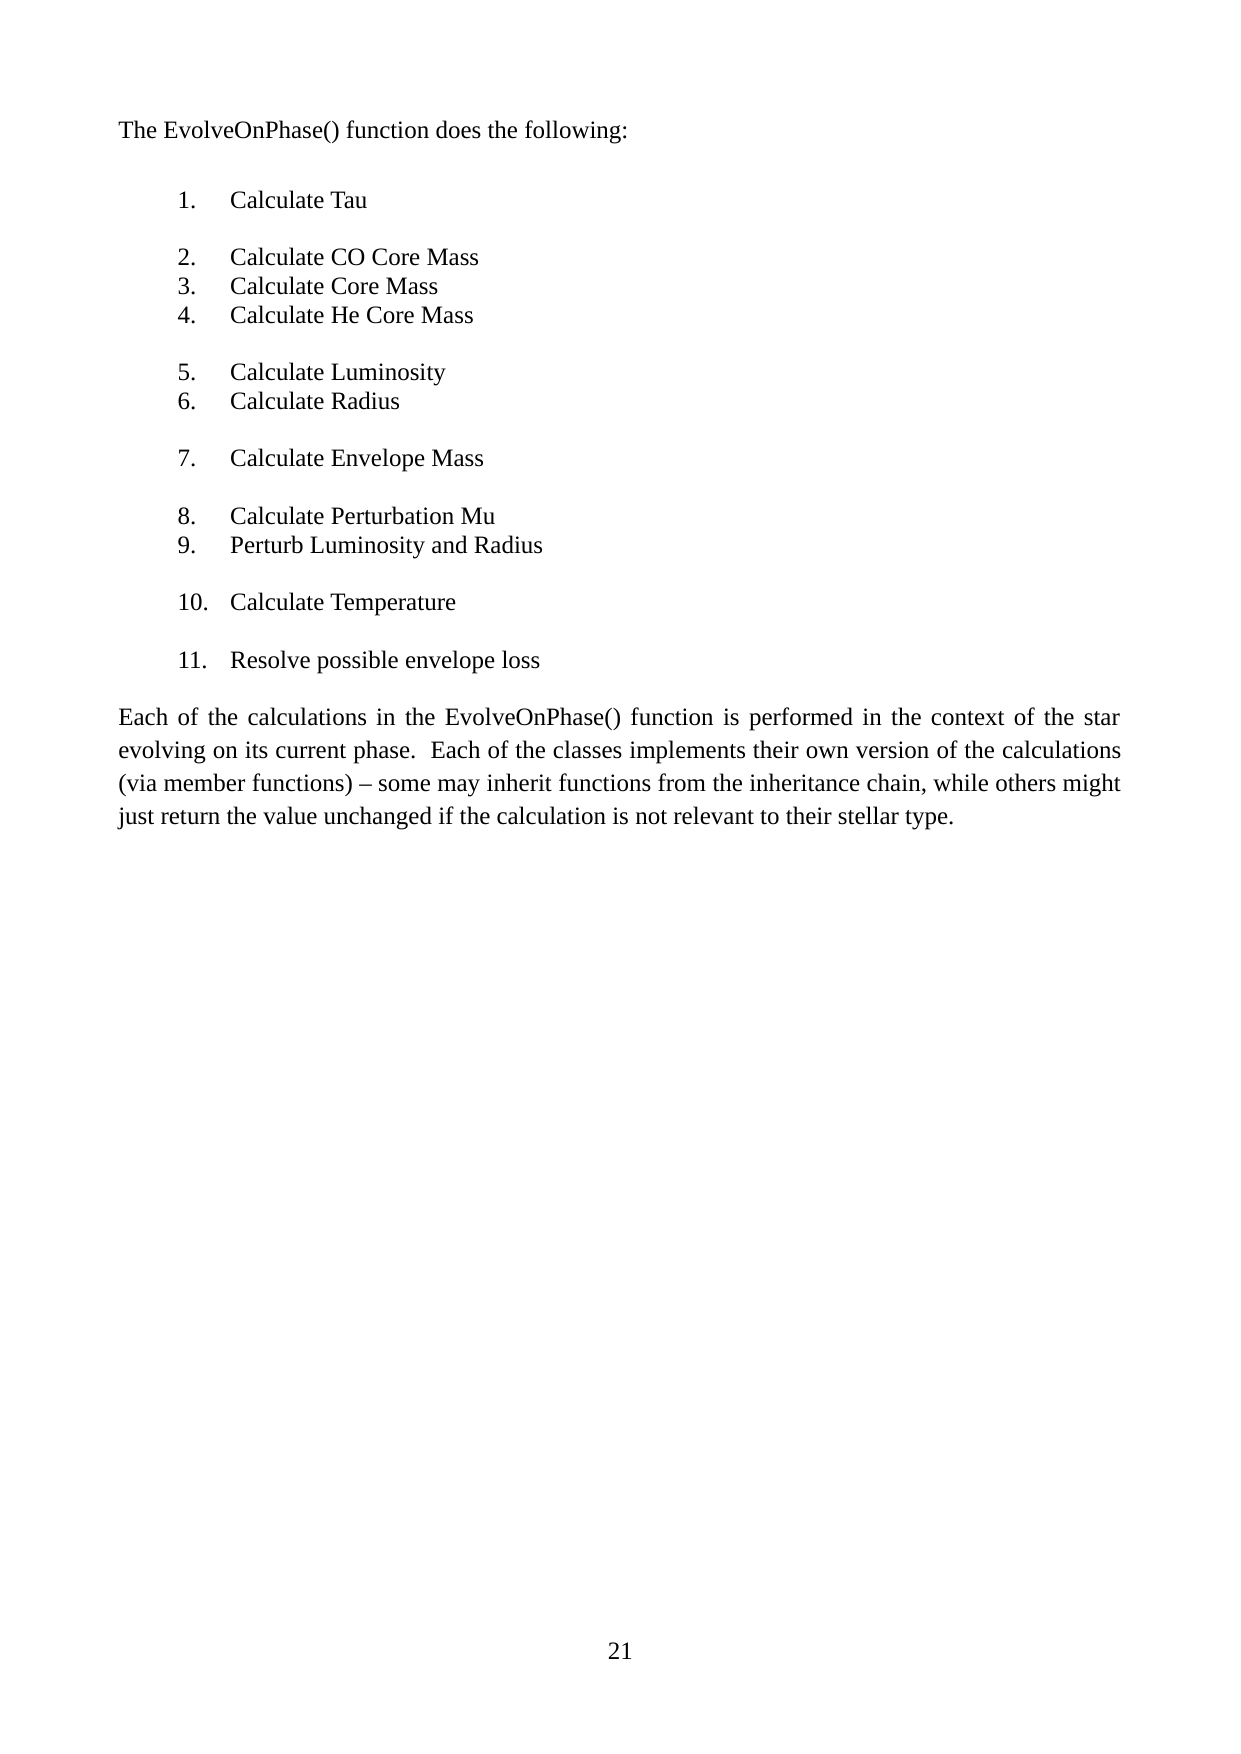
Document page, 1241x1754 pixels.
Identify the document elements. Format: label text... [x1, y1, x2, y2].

text Each of the calculations in the EvolveOnPhase() function is performed in the context of the star evolving on its current phase. Each of the classes implements their own version of the calculations (via member functions) – some may inherit functions from the inheritance chain, while others might just return the value unchanged if the calculation is not relevant to their stellar type. [118, 702, 1122, 830]
text The EvolveOnPhase() function does the following: [118, 116, 1122, 144]
list Calculate Luminosity [177, 357, 1122, 386]
list Resolve possible envelope loss [177, 645, 1122, 673]
list Calculate CO Core Mass [177, 242, 1122, 271]
list Calculate Tau [177, 185, 1122, 213]
list Calculate Envelope Mass [177, 443, 1122, 472]
list Calculate Radius [177, 386, 1122, 415]
list Calculate Temperature [177, 587, 1122, 616]
list Calculate Core Mass [177, 271, 1122, 300]
list Perturb Luminosity and Radius [177, 530, 1122, 558]
list Calculate Perturbation Mu [177, 501, 1122, 530]
list Calculate He Core Mass [177, 300, 1122, 328]
